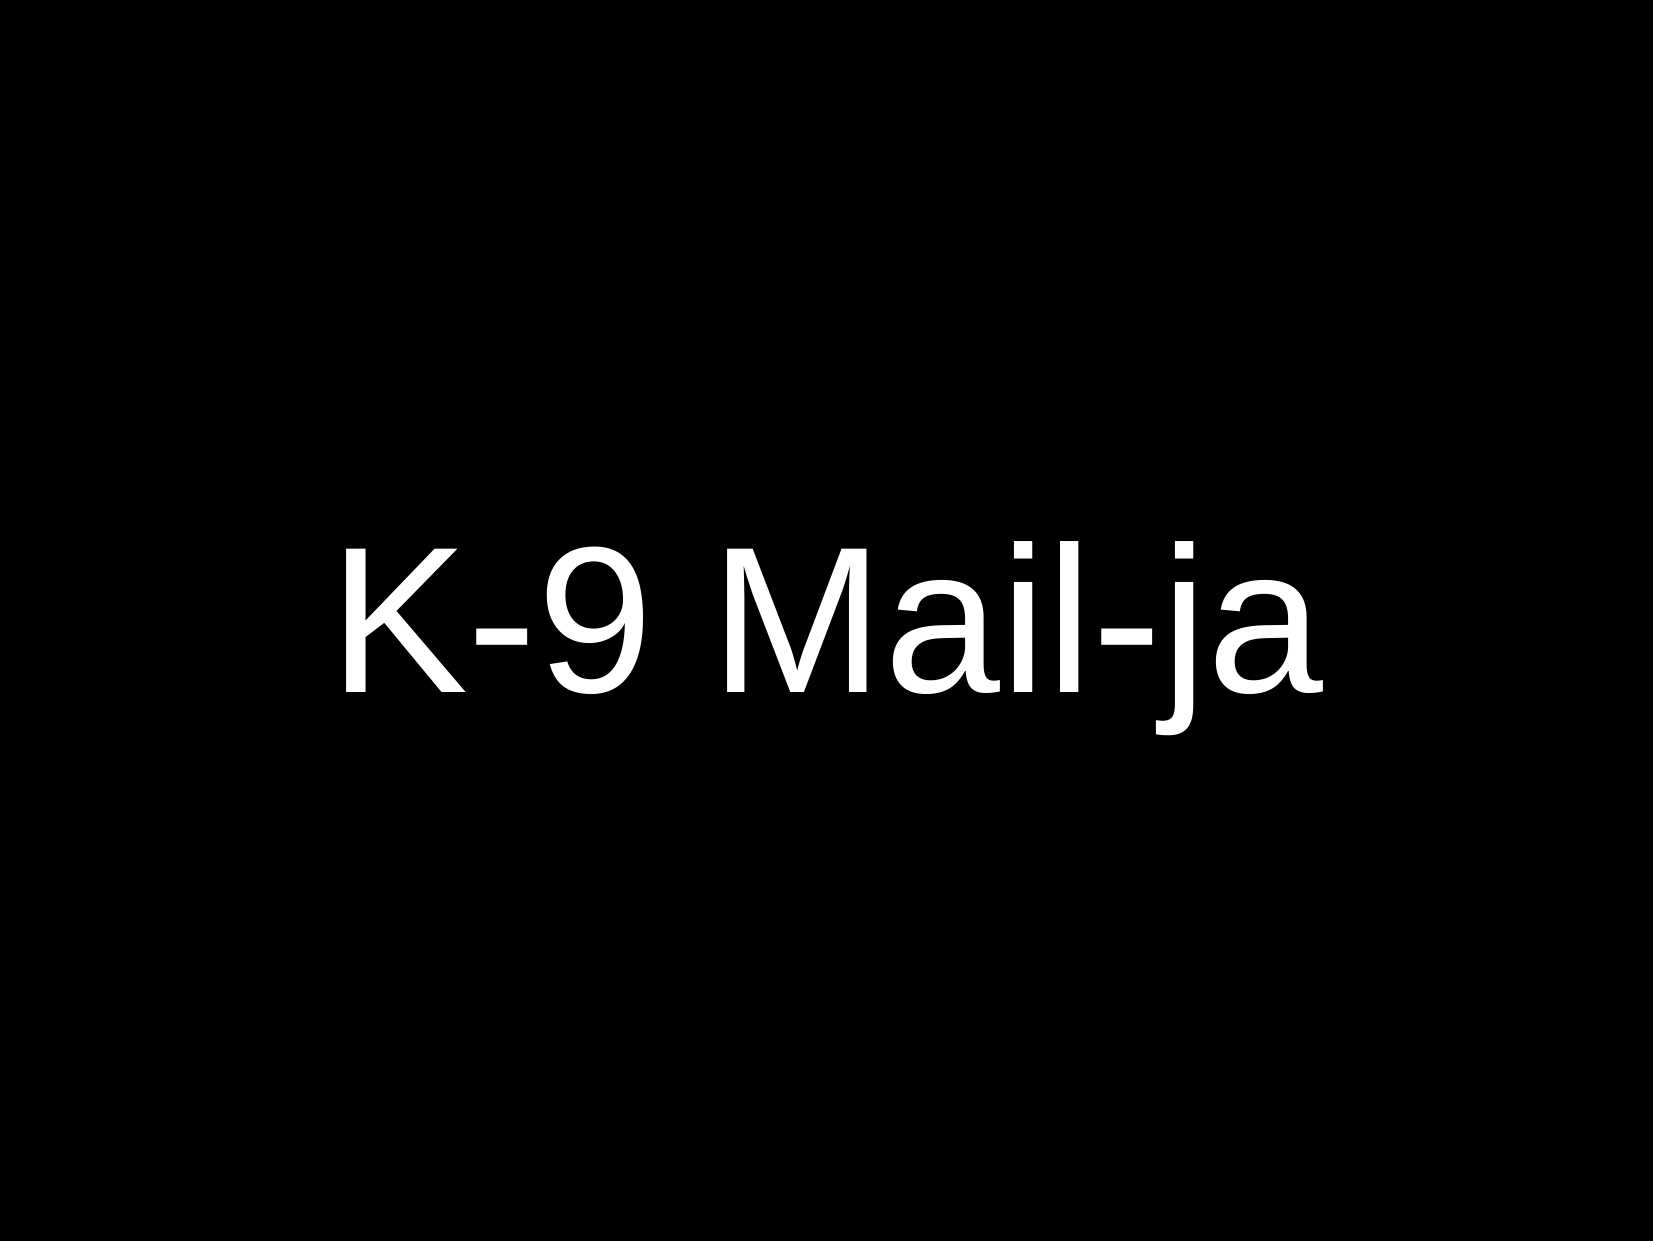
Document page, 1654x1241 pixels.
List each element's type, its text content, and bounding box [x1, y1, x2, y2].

title K-9 Mail-ja [82, 101, 1571, 1140]
